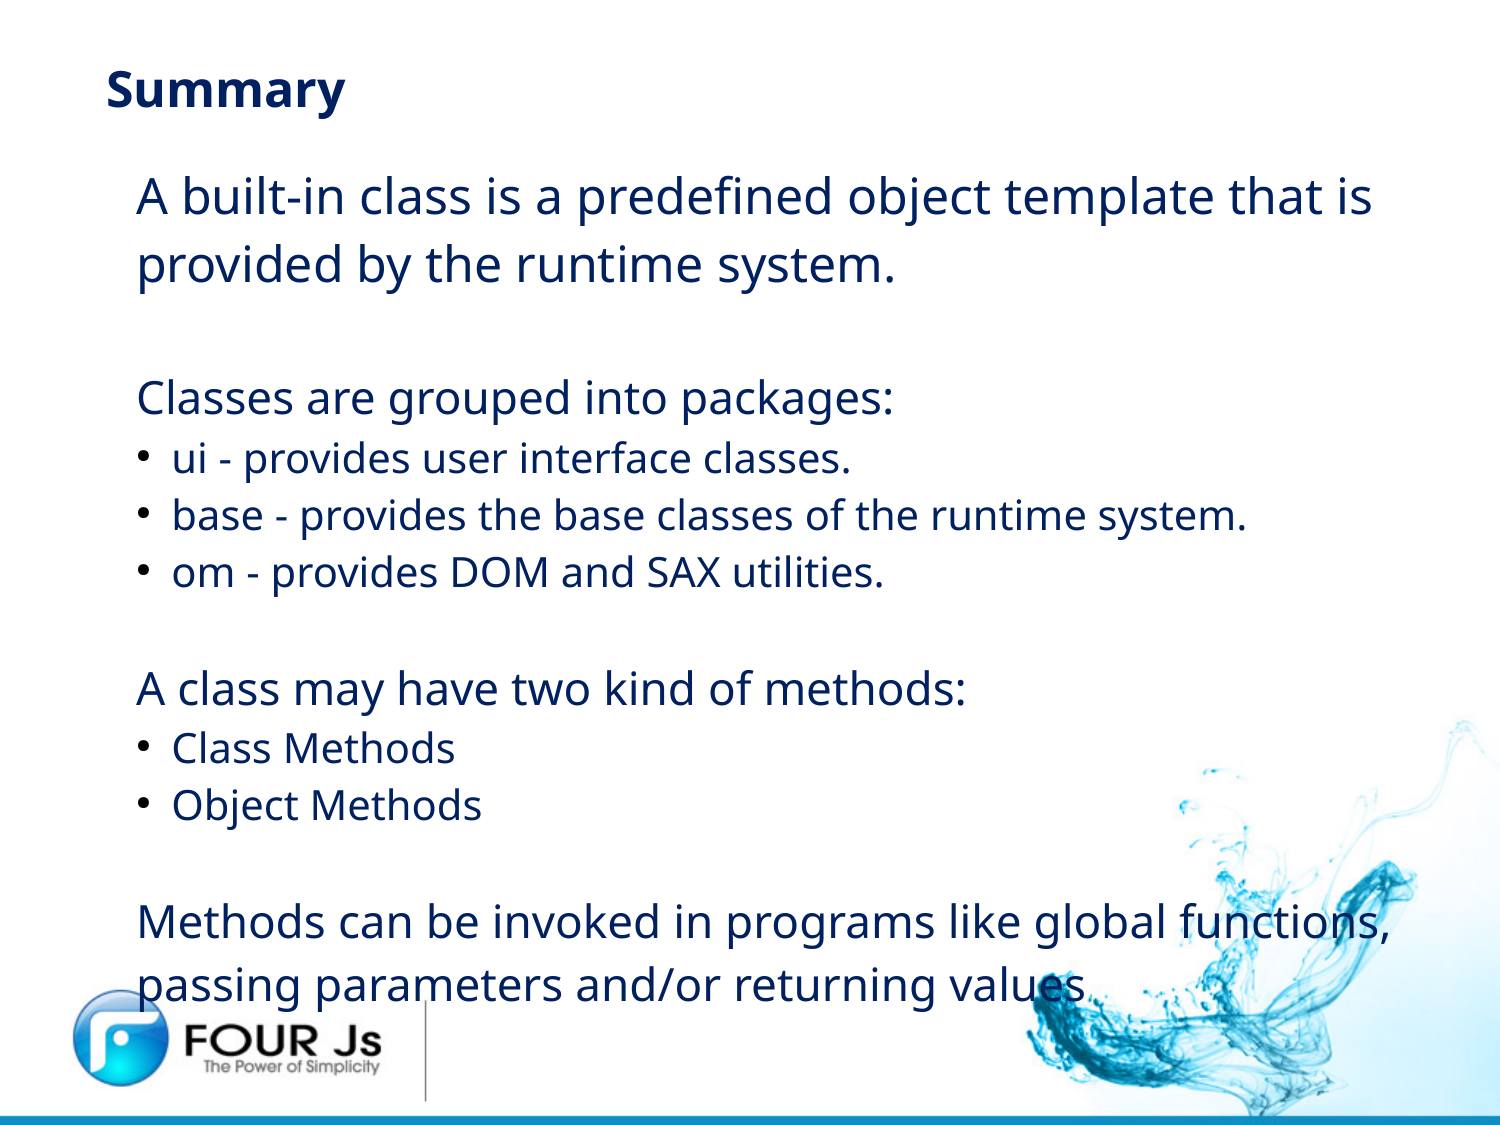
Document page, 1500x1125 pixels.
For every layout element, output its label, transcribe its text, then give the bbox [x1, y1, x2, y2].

title Summary [106, 35, 1388, 142]
picture [0, 0, 1500, 1117]
text_box A built-in class is a predefined object template that is provided by the runtime system. Classes are grouped into packages: ui - provides user interface classes. base - provides the base classes of the runtime system. om - provides DOM and SAX utilities. A class may have two kind of methods: Class Methods Object Methods Methods can be invoked in programs like global functions, passing parameters and/or returning values [121, 153, 1418, 997]
